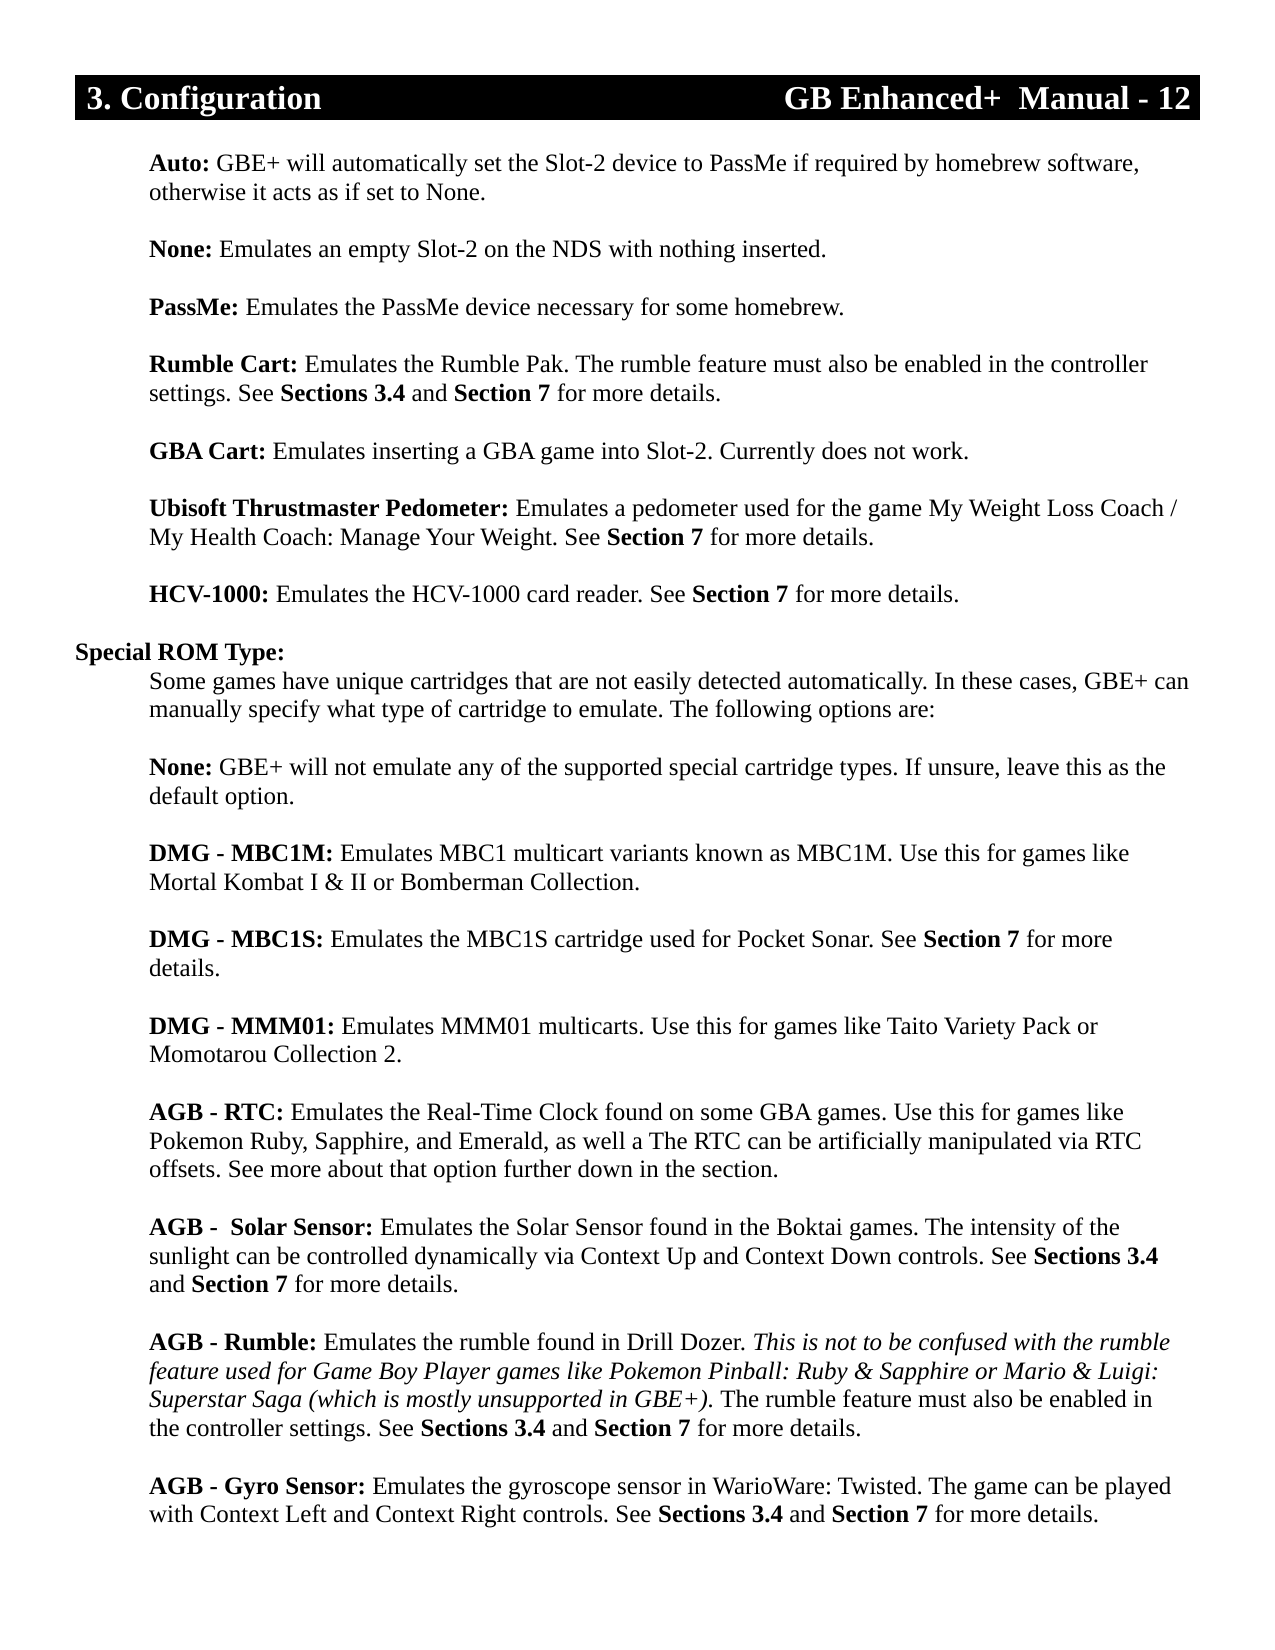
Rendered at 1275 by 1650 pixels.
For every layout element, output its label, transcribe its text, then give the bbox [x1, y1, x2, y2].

text AGB - Rumble: Emulates the rumble found in Drill Dozer. This is not to be confused with the rumble feature used for Game Boy Player games like Pokemon Pinball: Ruby & Sapphire or Mario & Luigi: Superstar Saga (which is mostly unsupported in GBE+). The rumble feature must also be enabled in the controller settings. See Sections 3.4 and Section 7 for more details. [75, 1327, 1200, 1442]
text None: Emulates an empty Slot-2 on the NDS with nothing inserted. [75, 234, 1200, 263]
text PassMe: Emulates the PassMe device necessary for some homebrew. [75, 292, 1200, 321]
text AGB - RTC: Emulates the Real-Time Clock found on some GBA games. Use this for games like Pokemon Ruby, Sapphire, and Emerald, as well a The RTC can be artificially manipulated via RTC offsets. See more about that option further down in the section. [75, 1097, 1200, 1183]
text Special ROM Type: [75, 637, 1200, 666]
text Ubisoft Thrustmaster Pedometer: Emulates a pedometer used for the game My Weight Loss Coach / My Health Coach: Manage Your Weight. See Section 7 for more details. [75, 493, 1200, 551]
text Auto: GBE+ will automatically set the Slot-2 device to PassMe if required by homebrew software, otherwise it acts as if set to None. [75, 148, 1200, 206]
text HCV-1000: Emulates the HCV-1000 card reader. See Section 7 for more details. [75, 579, 1200, 608]
text AGB - Solar Sensor: Emulates the Solar Sensor found in the Boktai games. The intensity of the sunlight can be controlled dynamically via Context Up and Context Down controls. See Sections 3.4 and Section 7 for more details. [75, 1212, 1200, 1298]
text DMG - MBC1M: Emulates MBC1 multicart variants known as MBC1M. Use this for games like Mortal Kombat I & II or Bomberman Collection. [75, 838, 1200, 896]
text DMG - MBC1S: Emulates the MBC1S cartridge used for Pocket Sonar. See Section 7 for more details. [75, 924, 1200, 982]
text Rumble Cart: Emulates the Rumble Pak. The rumble feature must also be enabled in the controller settings. See Sections 3.4 and Section 7 for more details. [75, 349, 1200, 407]
text DMG - MMM01: Emulates MMM01 multicarts. Use this for games like Taito Variety Pack or Momotarou Collection 2. [75, 1011, 1200, 1068]
text AGB - Gyro Sensor: Emulates the gyroscope sensor in WarioWare: Twisted. The game can be played with Context Left and Context Right controls. See Sections 3.4 and Section 7 for more details. [75, 1471, 1200, 1528]
text 3. Configuration GB Enhanced+ Manual - 12 [75, 75, 1200, 119]
text GBA Cart: Emulates inserting a GBA game into Slot-2. Currently does not work. [75, 436, 1200, 464]
text Some games have unique cartridges that are not easily detected automatically. In these cases, GBE+ can manually specify what type of cartridge to emulate. The following options are: [75, 666, 1200, 723]
text None: GBE+ will not emulate any of the supported special cartridge types. If unsure, leave this as the default option. [75, 752, 1200, 809]
